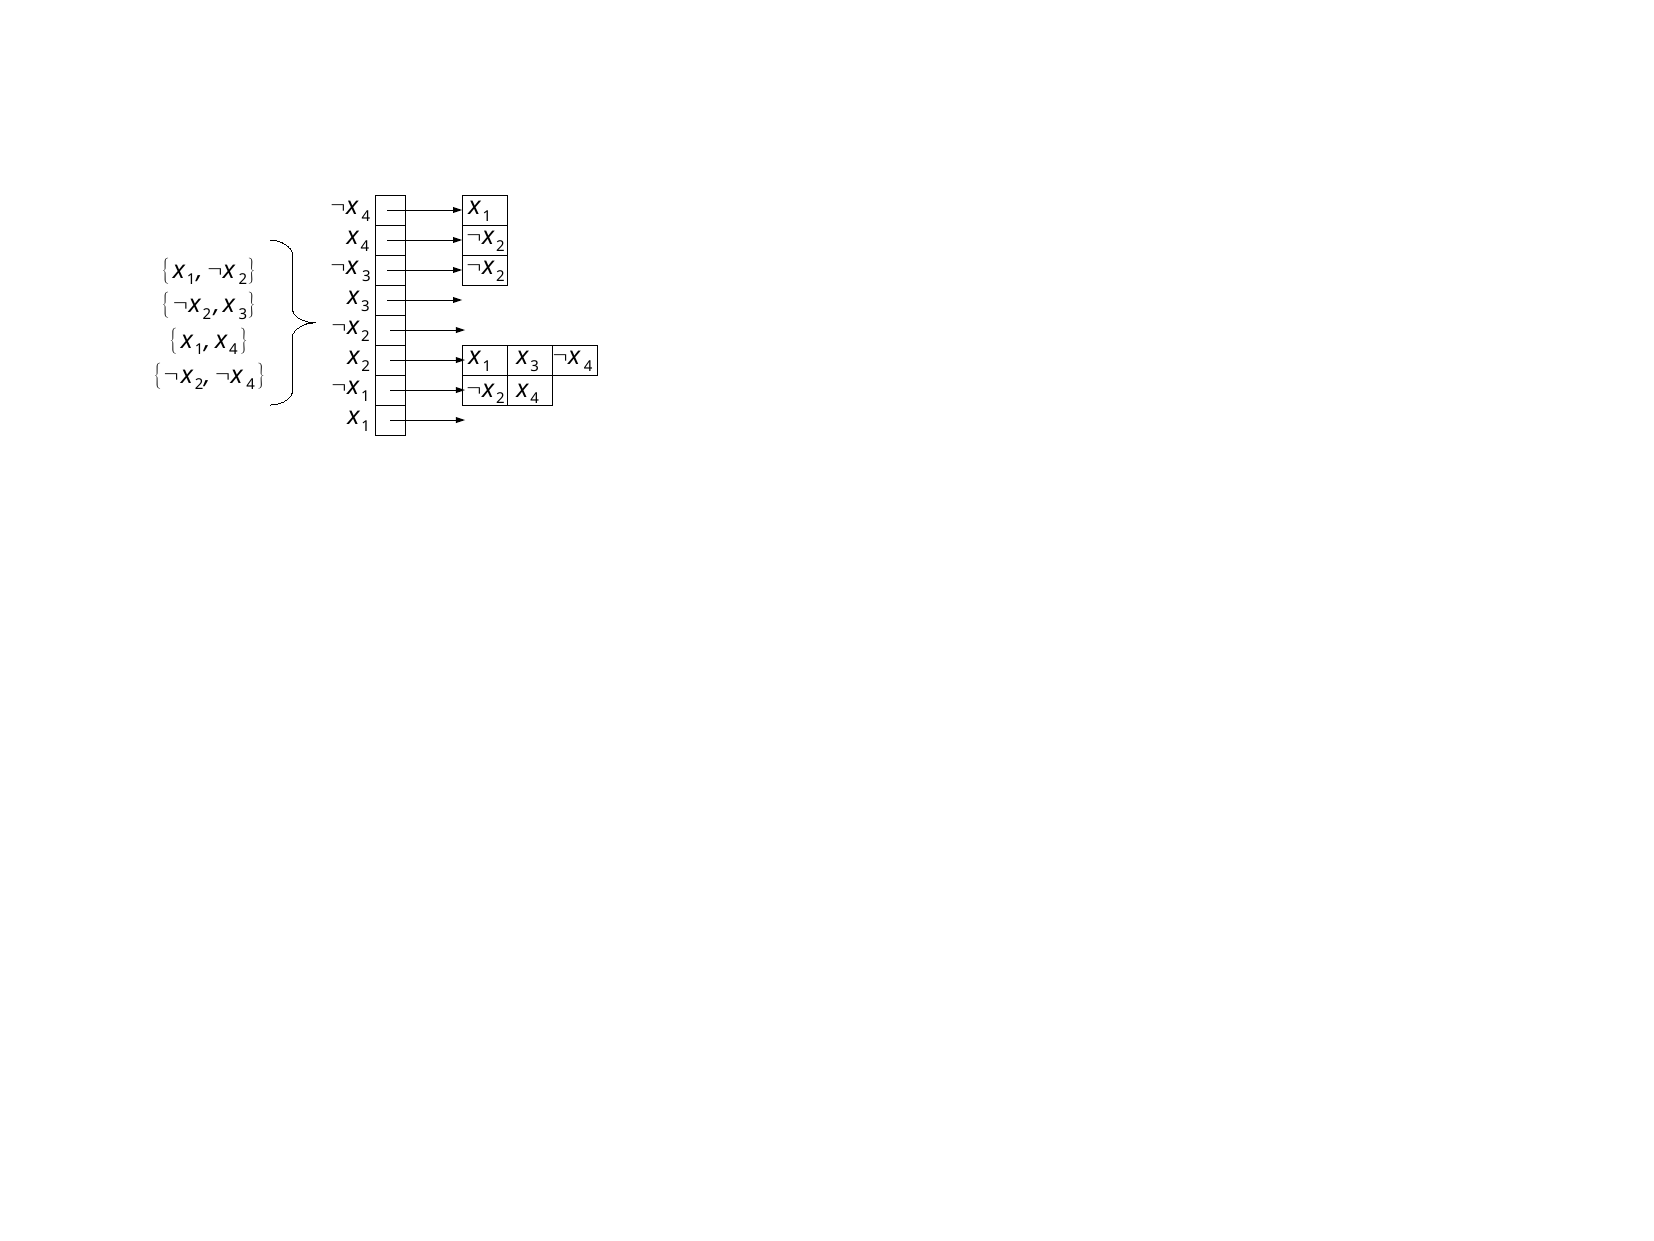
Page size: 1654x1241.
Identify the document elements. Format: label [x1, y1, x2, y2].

chart [147, 255, 273, 424]
chart [546, 341, 598, 376]
chart [460, 191, 511, 286]
chart [460, 341, 545, 408]
chart [324, 191, 376, 436]
